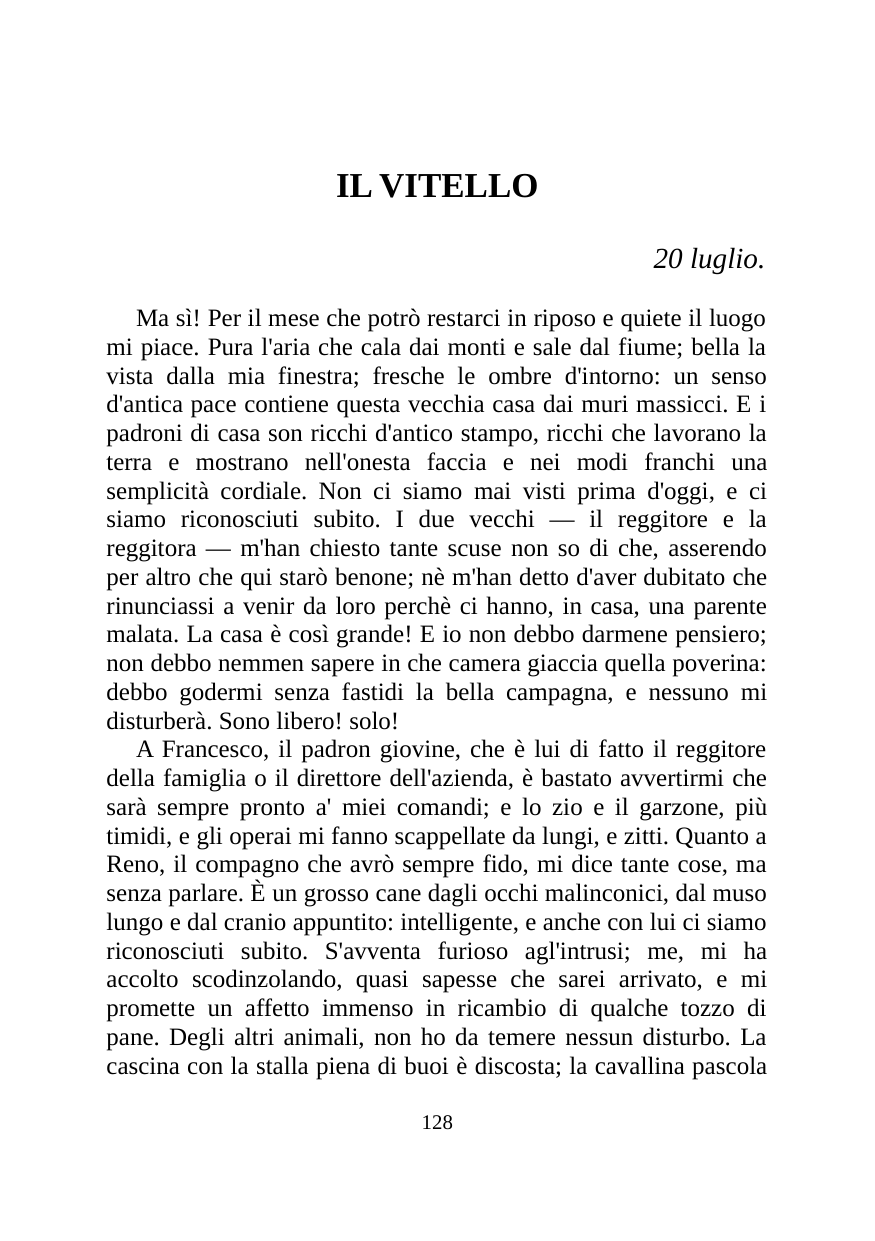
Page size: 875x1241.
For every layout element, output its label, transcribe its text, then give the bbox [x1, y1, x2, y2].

text A Francesco, il padron giovine, che è lui di fatto il reggitore della famiglia o il direttore dell'azienda, è bastato avvertirmi che sarà sempre pronto a' miei comandi; e lo zio e il garzone, più timidi, e gli operai mi fanno scappellate da lungi, e zitti. Quanto a Reno, il compagno che avrò sempre fido, mi dice tante cose, ma senza parlare. È un grosso cane dagli occhi malinconici, dal muso lungo e dal cranio appuntito: intelligente, e anche con lui ci siamo riconosciuti subito. S'avventa furioso agl'intrusi; me, mi ha accolto scodinzolando, quasi sapesse che sarei arrivato, e mi promette un affetto immenso in ricambio di qualche tozzo di pane. Degli altri animali, non ho da temere nessun disturbo. La cascina con la stalla piena di buoi è discosta; la cavallina pascola [106, 734, 768, 1079]
subtitle IL VITELLO [106, 165, 768, 206]
text Ma sì! Per il mese che potrò restarci in riposo e quiete il luogo mi piace. Pura l'aria che cala dai monti e sale dal fiume; bella la vista dalla mia finestra; fresche le ombre d'intorno: un senso d'antica pace contiene questa vecchia casa dai muri massicci. E i padroni di casa son ricchi d'antico stampo, ricchi che lavorano la terra e mostrano nell'onesta faccia e nei modi franchi una semplicità cordiale. Non ci siamo mai visti prima d'oggi, e ci siamo riconosciuti subito. I due vecchi — il reggitore e la reggitora — m'han chiesto tante scuse non so di che, asserendo per altro che qui starò benone; nè m'han detto d'aver dubitato che rinunciassi a venir da loro perchè ci hanno, in casa, una parente malata. La casa è così grande! E io non debbo darmene pensiero; non debbo nemmen sapere in che camera giaccia quella poverina: debbo godermi senza fastidi la bella campagna, e nessuno mi disturberà. Sono libero! solo! [106, 303, 768, 734]
text 20 luglio. [106, 241, 768, 274]
